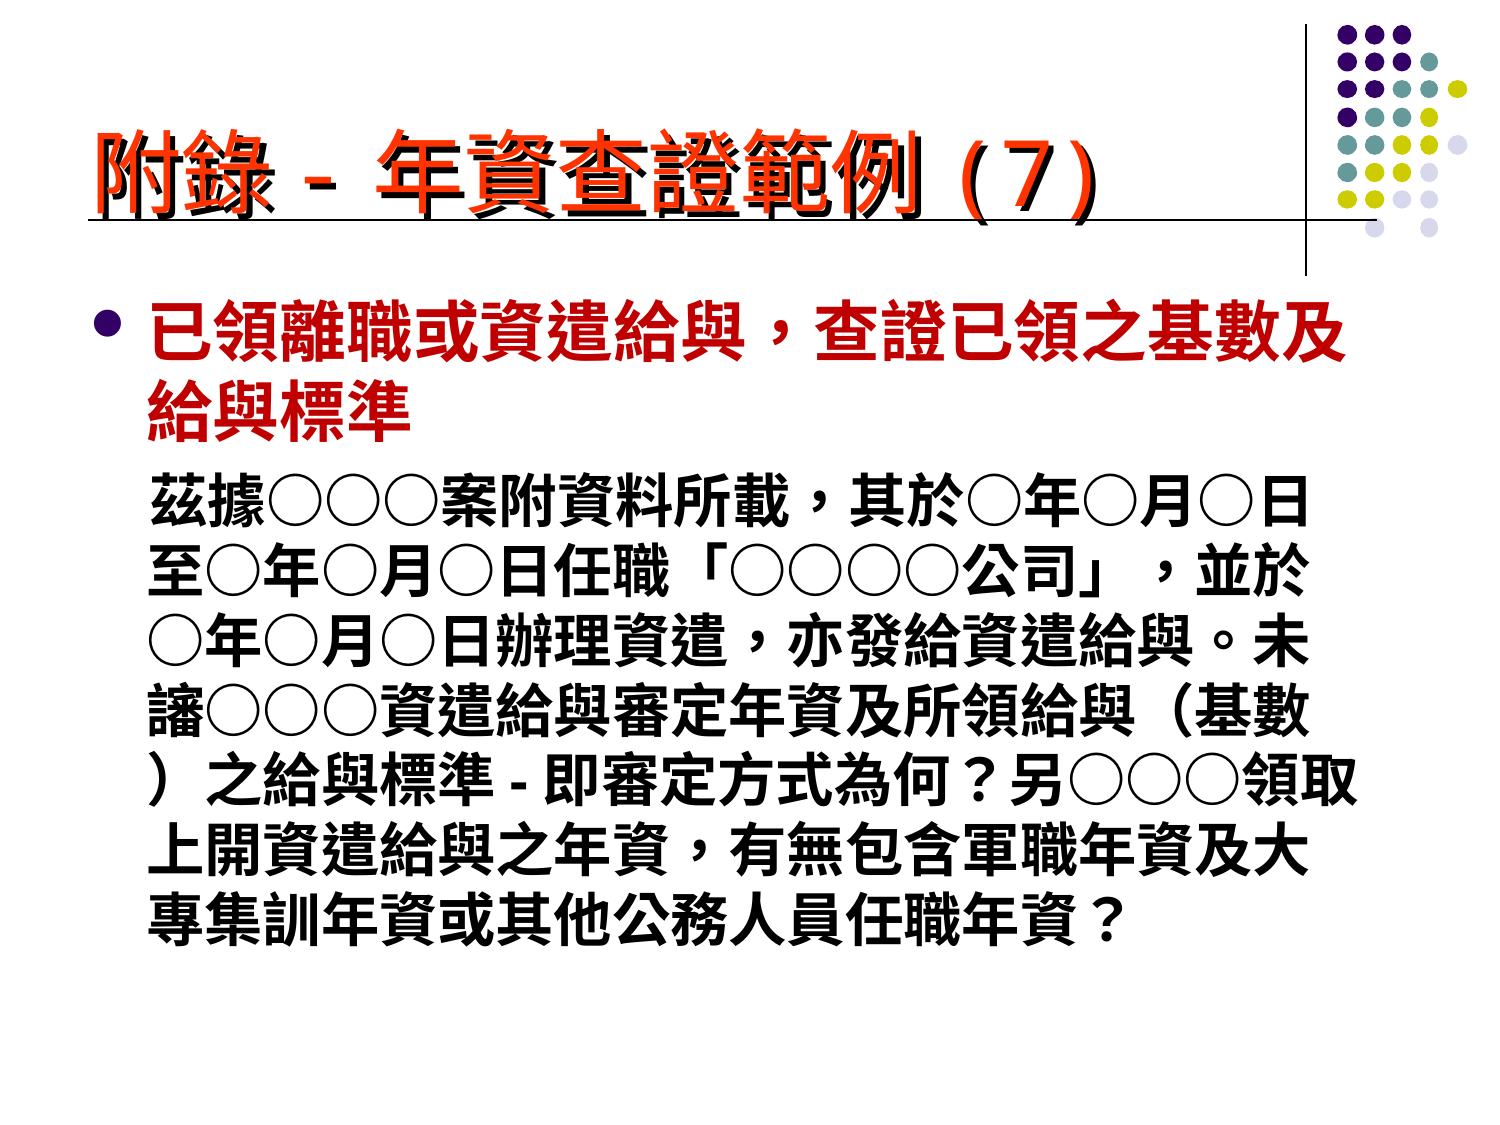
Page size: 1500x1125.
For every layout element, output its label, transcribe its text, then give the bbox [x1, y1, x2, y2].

title 附錄-年資查證範例(7) [74, 20, 1313, 233]
list 已領離職或資遣給與，查證已領之基數及給與標準 茲據○○○案附資料所載，其於○年○月○日至○年○月○日任職「○○○○公司」，並於○年○月○日辦理資遣，亦發給資遣給與。未讅○○○資遣給與審定年資及所領給與（基數）之給與標準-即審定方式為何？另○○○領取上開資遣給與之年資，有無包含軍職年資及大專集訓年資或其他公務人員任職年資？ [74, 282, 1376, 1006]
